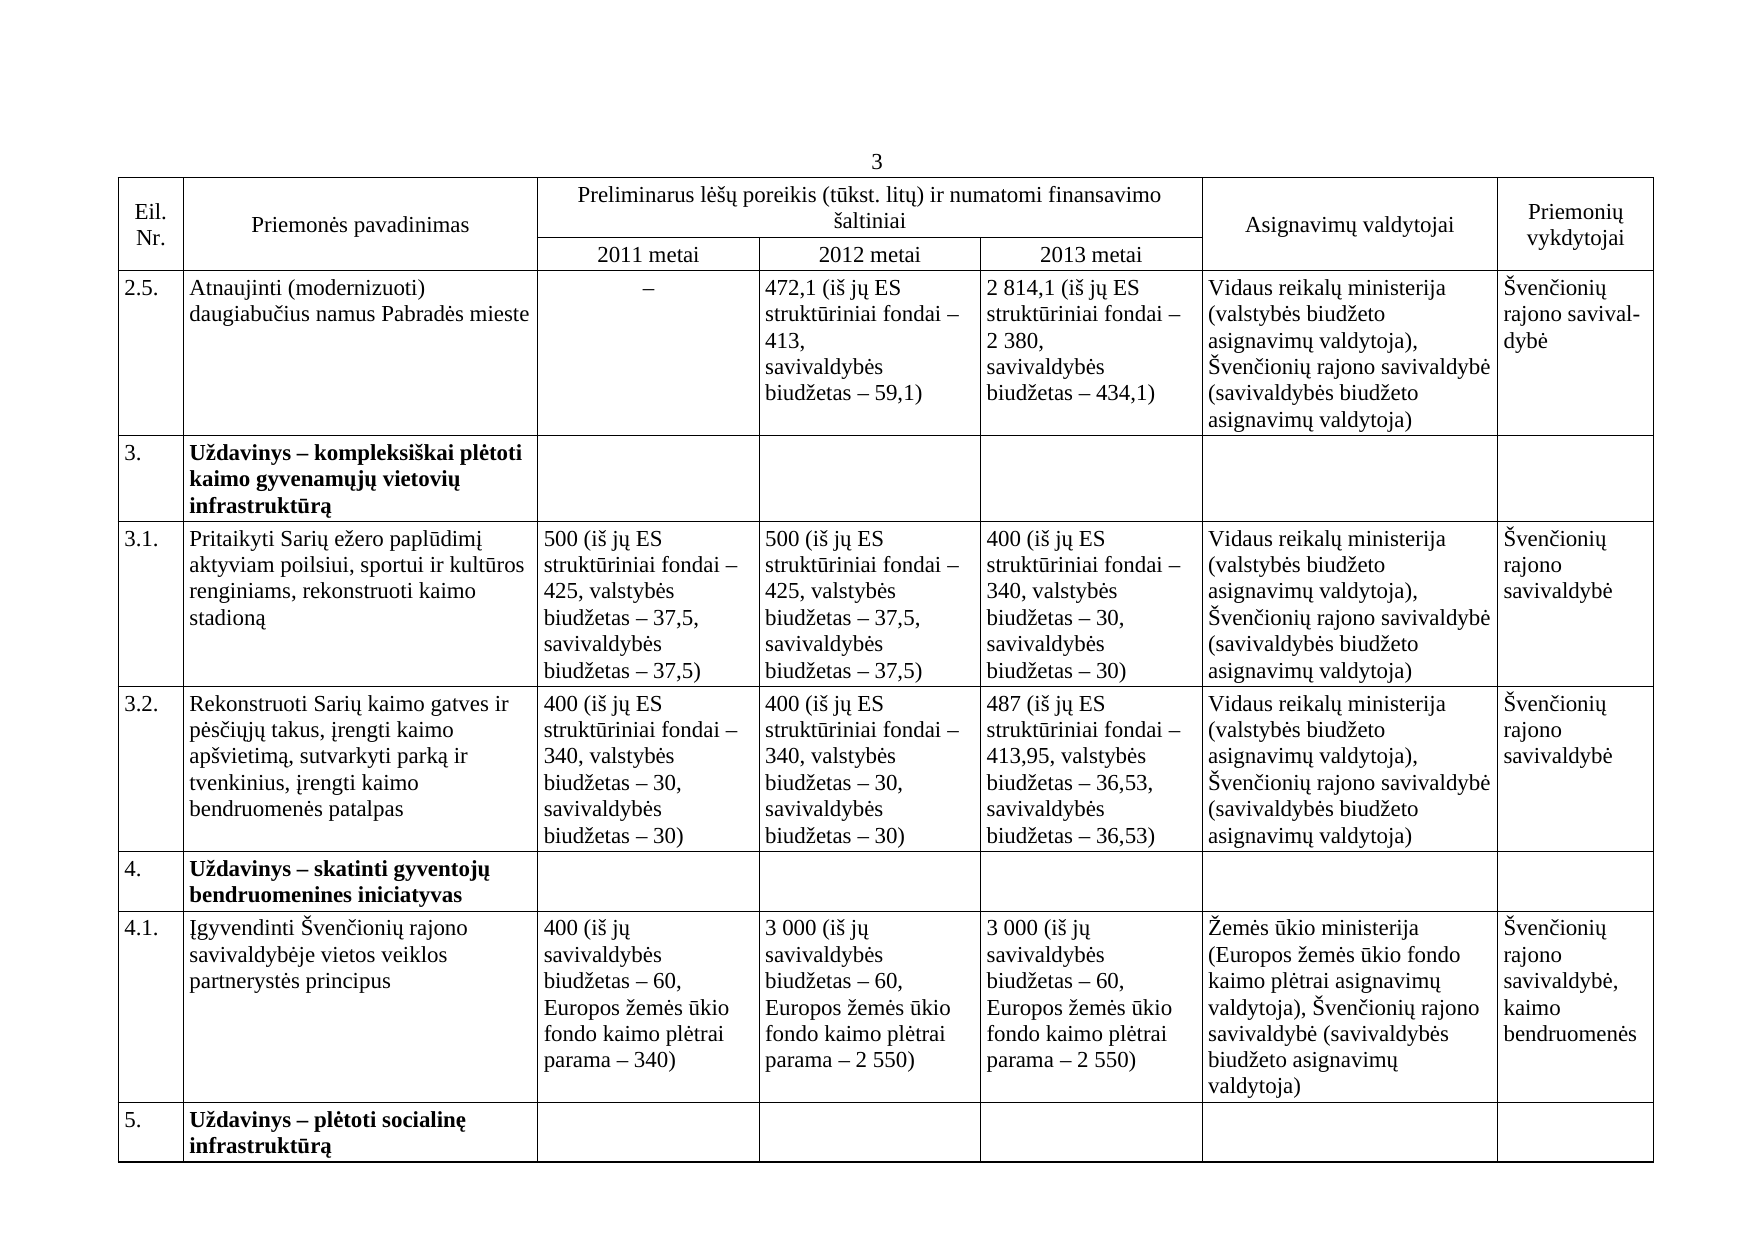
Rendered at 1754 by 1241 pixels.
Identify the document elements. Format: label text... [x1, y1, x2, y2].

table_cell 400 (iš jų savivaldybės biudžetas – 60, Europos žemės ūkio fondo kaimo plėtrai parama – 340) [538, 912, 759, 1102]
table_cell 3.1. [119, 522, 183, 686]
table_cell [538, 1103, 759, 1161]
table_cell 400 (iš jų ES struktūriniai fondai – 340, valstybės biudžetas – 30, savivaldybės biudžetas – 30) [981, 522, 1202, 686]
table_cell [981, 1103, 1202, 1161]
table_cell Žemės ūkio ministerija (Europos žemės ūkio fondo kaimo plėtrai asignavimų valdytoja), Švenčionių rajono savivaldybė (savivaldybės biudžeto asignavimų valdytoja) [1203, 912, 1497, 1102]
table_cell [538, 852, 759, 911]
table_cell 3 000 (iš jų savivaldybės biudžetas – 60, Europos žemės ūkio fondo kaimo plėtrai parama – 2 550) [981, 912, 1202, 1102]
table_cell [981, 852, 1202, 911]
table_cell [1203, 1103, 1497, 1161]
table_cell Švenčionių rajono savival­dybė [1498, 271, 1653, 435]
table_cell – [538, 271, 759, 435]
table_cell [1498, 1103, 1653, 1161]
table_cell Rekonstruoti Sarių kaimo gatves ir pėsčiųjų takus, įrengti kaimo apšvietimą, sutvarkyti parką ir tvenkinius, įrengti kaimo bendruomenės patalpas [184, 687, 537, 851]
table_cell 472,1 (iš jų ES struktūriniai fondai – 413, savivaldybės biudžetas – 59,1) [760, 271, 980, 435]
table_cell [1498, 852, 1653, 911]
table_cell 2 814,1 (iš jų ES struktūriniai fondai – 2 380, savivaldybės biudžetas – 434,1) [981, 271, 1202, 435]
table_cell 2013 metai [981, 238, 1202, 270]
table_cell Atnaujinti (modernizuoti) daugiabučius namus Pabradės mieste [184, 271, 537, 435]
table_cell Uždavinys – plėtoti socialinę infrastruktūrą [184, 1103, 537, 1161]
table_cell Pritaikyti Sarių ežero paplūdimį aktyviam poilsiui, sportui ir kultūros renginiams, rekonstruoti kaimo stadioną [184, 522, 537, 686]
table_header Eil. Nr. [119, 178, 183, 270]
table_cell 500 (iš jų ES struktūriniai fondai – 425, valstybės biudžetas – 37,5, savivaldybės biudžetas – 37,5) [760, 522, 980, 686]
table_cell 487 (iš jų ES struktūriniai fondai – 413,95, valstybės biudžetas – 36,53, savivaldybės biudžetas – 36,53) [981, 687, 1202, 851]
table_header Priemonės pavadinimas [184, 178, 537, 270]
table_cell 5. [119, 1103, 183, 1161]
table_cell 4.1. [119, 912, 183, 1102]
table_cell Uždavinys – skatinti gyventojų bendruomenines iniciatyvas [184, 852, 537, 911]
table_cell Švenčionių rajono savivaldybė [1498, 522, 1653, 686]
table_cell 3 000 (iš jų savivaldybės biudžetas – 60, Europos žemės ūkio fondo kaimo plėtrai parama – 2 550) [760, 912, 980, 1102]
table_header Asignavimų valdytojai [1203, 178, 1497, 270]
table_cell 2.5. [119, 271, 183, 435]
table_cell 3. [119, 436, 183, 521]
table_cell Švenčionių rajono savivaldybė, kaimo bendruomenės [1498, 912, 1653, 1102]
table_cell Vidaus reikalų ministerija (valstybės biudžeto asignavimų valdytoja), Švenčionių rajono savivaldybė (savivaldybės biudžeto asignavimų valdytoja) [1203, 522, 1497, 686]
table_cell Vidaus reikalų ministerija (valstybės biudžeto asignavimų valdytoja), Švenčionių rajono savivaldybė (savivaldybės biudžeto asignavimų valdytoja) [1203, 687, 1497, 851]
table_cell [760, 852, 980, 911]
table_cell [760, 1103, 980, 1161]
table_cell Vidaus reikalų ministerija (valstybės biudžeto asignavimų valdytoja), Švenčionių rajono savivaldybė (savivaldybės biudžeto asignavimų valdytoja) [1203, 271, 1497, 435]
table_cell 2011 metai [538, 238, 759, 270]
table_header Preliminarus lėšų poreikis (tūkst. litų) ir numatomi finansavimo šaltiniai [538, 178, 1202, 237]
table_cell Švenčionių rajono savivaldybė [1498, 687, 1653, 851]
table_cell 400 (iš jų ES struktūriniai fondai – 340, valstybės biudžetas – 30, savivaldybės biudžetas – 30) [538, 687, 759, 851]
table_cell [760, 436, 980, 521]
table_header Priemonių vykdytojai [1498, 178, 1653, 270]
table_cell Įgyvendinti Švenčionių rajono savivaldybėje vietos veiklos partnerystės principus [184, 912, 537, 1102]
table_cell 400 (iš jų ES struktūriniai fondai – 340, valstybės biudžetas – 30, savivaldybės biudžetas – 30) [760, 687, 980, 851]
table_cell [1203, 436, 1497, 521]
table_cell 500 (iš jų ES struktūriniai fondai – 425, valstybės biudžetas – 37,5, savivaldybės biudžetas – 37,5) [538, 522, 759, 686]
table_cell 3.2. [119, 687, 183, 851]
table_cell [538, 436, 759, 521]
table_cell [981, 436, 1202, 521]
table_cell [1498, 436, 1653, 521]
table_cell 4. [119, 852, 183, 911]
table_cell 2012 metai [760, 238, 980, 270]
table_cell [1203, 852, 1497, 911]
table_cell Uždavinys – kompleksiškai plėtoti kaimo gyvenamųjų vietovių infrastruktūrą [184, 436, 537, 521]
